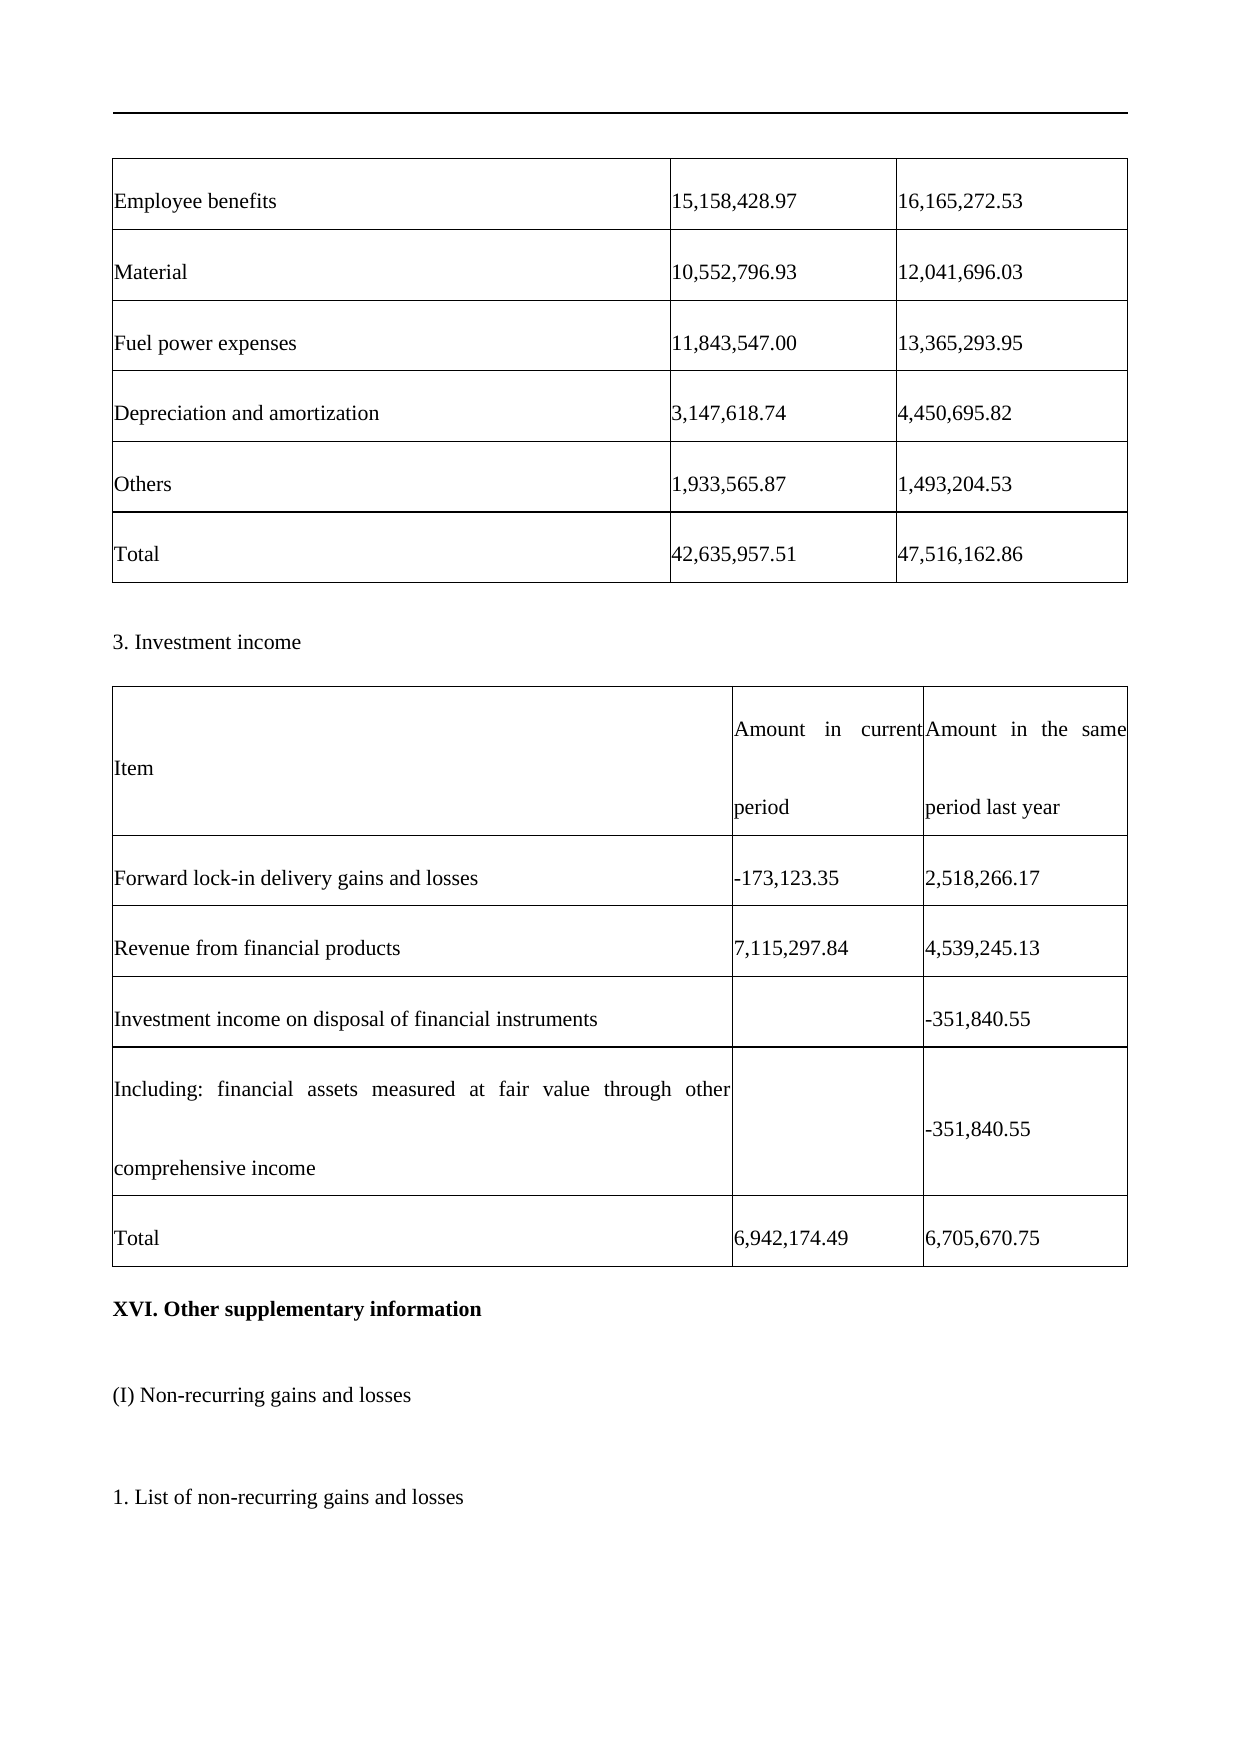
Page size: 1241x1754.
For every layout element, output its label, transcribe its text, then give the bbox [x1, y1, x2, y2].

table_cell -173,123.35 [733, 836, 923, 905]
table_cell -351,840.55 [924, 1048, 1127, 1195]
table_cell 10,552,796.93 [671, 230, 896, 299]
table_cell 6,705,670.75 [924, 1196, 1127, 1266]
table_cell 47,516,162.86 [897, 513, 1127, 582]
table_cell 12,041,696.03 [897, 230, 1127, 299]
table_cell 7,115,297.84 [733, 906, 923, 976]
table_cell [733, 977, 923, 1046]
table_cell 42,635,957.51 [671, 513, 896, 582]
table_cell Total [113, 513, 670, 582]
table_header Item [113, 687, 732, 834]
table_cell 4,539,245.13 [924, 906, 1127, 976]
table_cell 11,843,547.00 [671, 301, 896, 370]
table_cell Others [113, 442, 670, 511]
table_cell 3,147,618.74 [671, 371, 896, 441]
table_cell Revenue from financial products [113, 906, 732, 976]
table_cell Material [113, 230, 670, 299]
table_cell Investment income on disposal of financial instruments [113, 977, 732, 1046]
table_cell 16,165,272.53 [897, 159, 1127, 229]
table_cell 6,942,174.49 [733, 1196, 923, 1266]
text (I) Non-recurring gains and losses [112, 1352, 1128, 1415]
table_header Amount in the same period last year [924, 687, 1127, 834]
table_cell Employee benefits [113, 159, 670, 229]
table_cell 13,365,293.95 [897, 301, 1127, 370]
table_cell 1,933,565.87 [671, 442, 896, 511]
table_header Amount in current period [733, 687, 923, 834]
table_cell 2,518,266.17 [924, 836, 1127, 905]
table_cell 4,450,695.82 [897, 371, 1127, 441]
table_cell Forward lock-in delivery gains and losses [113, 836, 732, 905]
table_cell Fuel power expenses [113, 301, 670, 370]
text XVI. Other supplementary information [112, 1267, 1128, 1329]
text 1. List of non-recurring gains and losses [112, 1455, 1128, 1518]
table_cell -351,840.55 [924, 977, 1127, 1046]
table_cell 15,158,428.97 [671, 159, 896, 229]
table_cell 1,493,204.53 [897, 442, 1127, 511]
table_cell Including: financial assets measured at fair value through other comprehensive income [113, 1048, 732, 1195]
table_cell Depreciation and amortization [113, 371, 670, 441]
text 3. Investment income [112, 600, 1128, 662]
table_cell Total [113, 1196, 732, 1266]
table_cell [733, 1048, 923, 1195]
